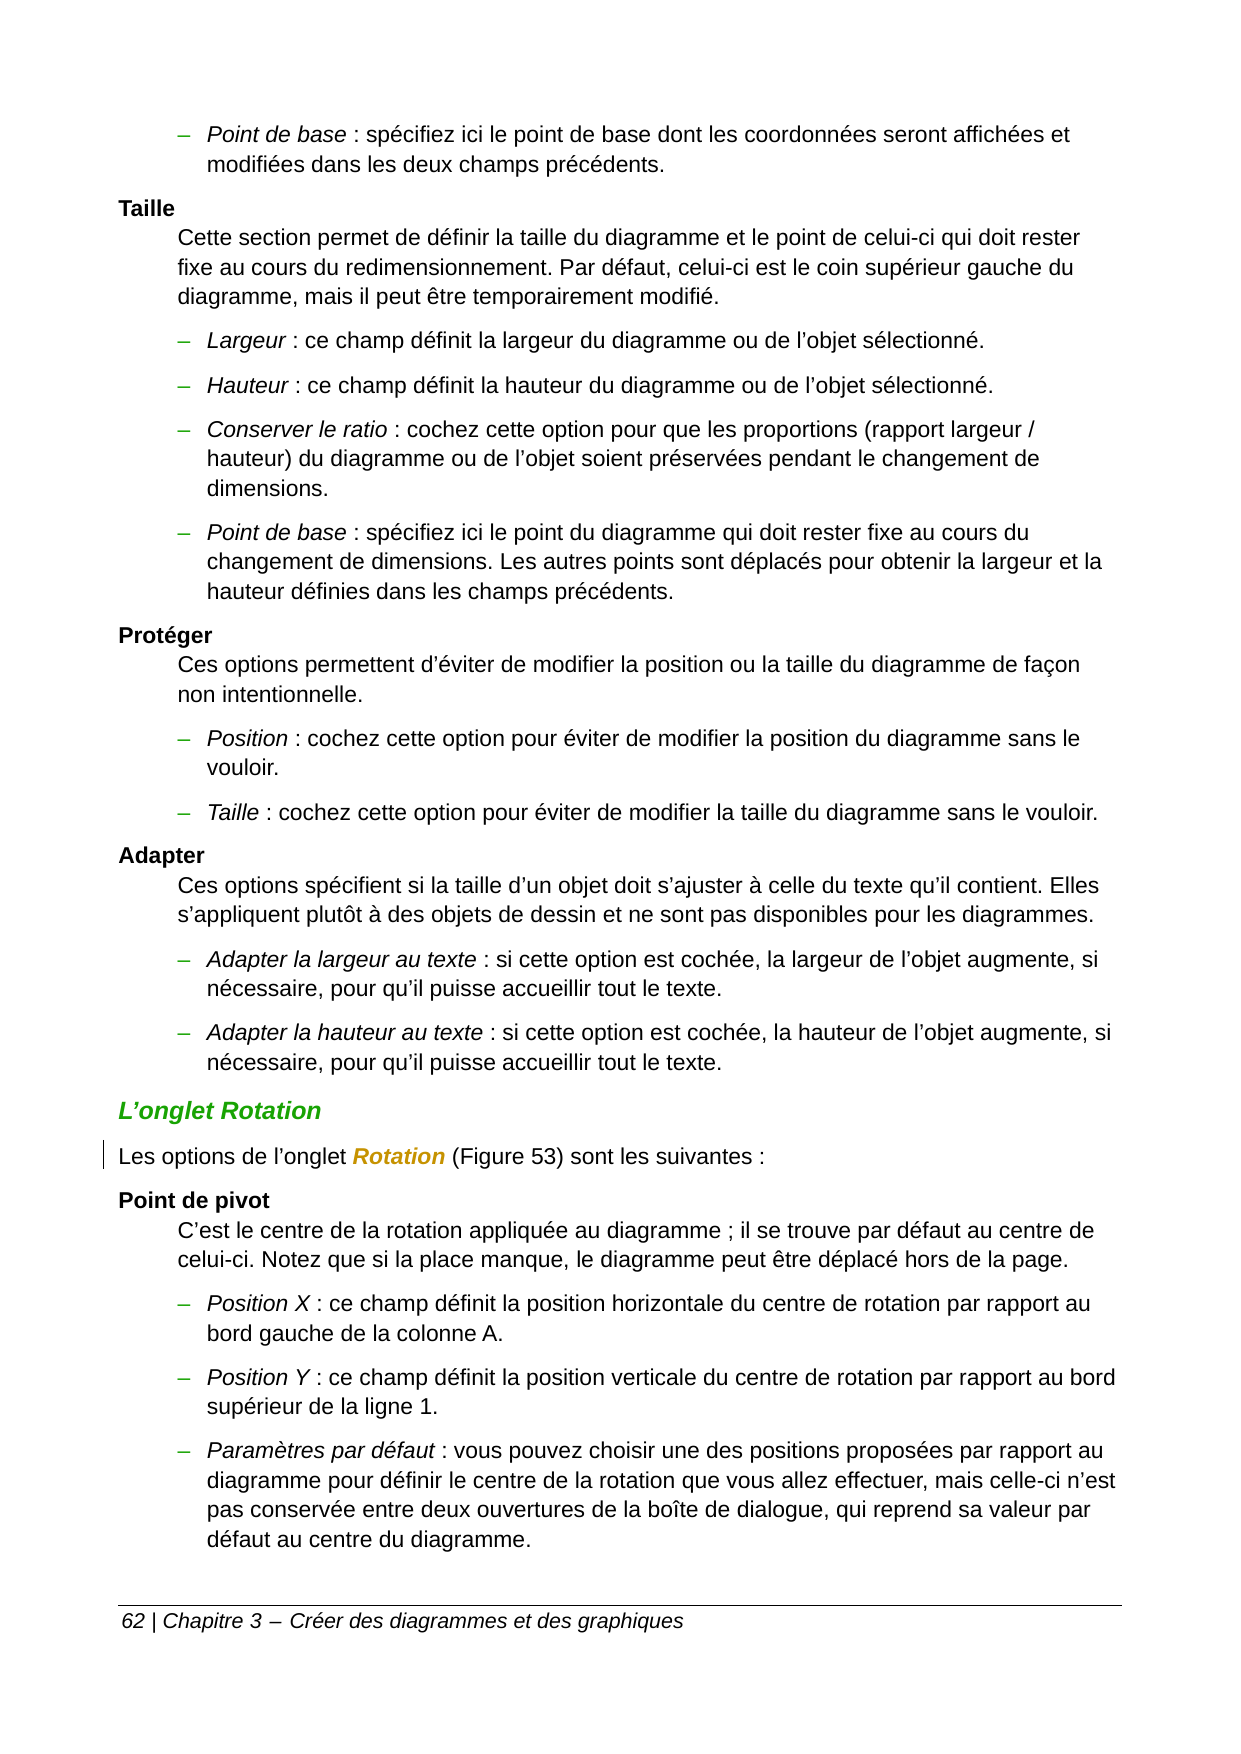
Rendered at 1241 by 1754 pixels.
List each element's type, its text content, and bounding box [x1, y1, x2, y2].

list Conserver le ratio : cochez cette option pour que les proportions (rapport largeur / hauteur) du diagramme ou de l’objet soient préservées pendant le changement de dimensions. [177, 412, 1122, 501]
text Les options de l’onglet Rotation (Figure 53) sont les suivantes : [118, 1140, 1122, 1169]
list Adapter la hauteur au texte : si cette option est cochée, la hauteur de l’objet augmente, si nécessaire, pour qu’il puisse accueillir tout le texte. [177, 1016, 1122, 1075]
list C’est le centre de la rotation appliquée au diagramme ; il se trouve par défaut au centre de celui-ci. Notez que si la place manque, le diagramme peut être déplacé hors de la page. [177, 1213, 1122, 1272]
list Position : cochez cette option pour éviter de modifier la position du diagramme sans le vouloir. [177, 722, 1122, 781]
list Point de base : spécifiez ici le point de base dont les coordonnées seront affichées et modifiées dans les deux champs précédents. [177, 118, 1122, 177]
subtitle Adapter [118, 839, 1122, 869]
list Cette section permet de définir la taille du diagramme et le point de celui-ci qui doit rester fixe au cours du redimensionnement. Par défaut, celui-ci est le coin supérieur gauche du diagramme, mais il peut être temporairement modifié. [177, 221, 1122, 309]
list Ces options spécifient si la taille d’un objet doit s’ajuster à celle du texte qu’il contient. Elles s’appliquent plutôt à des objets de dessin et ne sont pas disponibles pour les diagrammes. [177, 869, 1122, 928]
list Taille : cochez cette option pour éviter de modifier la taille du diagramme sans le vouloir. [177, 795, 1122, 825]
list Adapter la largeur au texte : si cette option est cochée, la largeur de l’objet augmente, si nécessaire, pour qu’il puisse accueillir tout le texte. [177, 943, 1122, 1002]
subtitle L’onglet Rotation [118, 1096, 1122, 1125]
list Paramètres par défaut : vous pouvez choisir une des positions proposées par rapport au diagramme pour définir le centre de la rotation que vous allez effectuer, mais celle-ci n’est pas conservée entre deux ouvertures de la boîte de dialogue, qui reprend sa valeur par défaut au centre du diagramme. [177, 1434, 1122, 1552]
list Position X : ce champ définit la position horizontale du centre de rotation par rapport au bord gauche de la colonne A. [177, 1287, 1122, 1346]
list Largeur : ce champ définit la largeur du diagramme ou de l’objet sélectionné. [177, 324, 1122, 354]
subtitle Point de pivot [118, 1184, 1122, 1213]
list Point de base : spécifiez ici le point du diagramme qui doit rester fixe au cours du changement de dimensions. Les autres points sont déplacés pour obtenir la largeur et la hauteur définies dans les champs précédents. [177, 516, 1122, 604]
list Ces options permettent d’éviter de modifier la position ou la taille du diagramme de façon non intentionnelle. [177, 648, 1122, 707]
subtitle Taille [118, 192, 1122, 221]
list Hauteur : ce champ définit la hauteur du diagramme ou de l’objet sélectionné. [177, 368, 1122, 398]
list Position Y : ce champ définit la position verticale du centre de rotation par rapport au bord supérieur de la ligne 1. [177, 1361, 1122, 1420]
subtitle Protéger [118, 618, 1122, 648]
